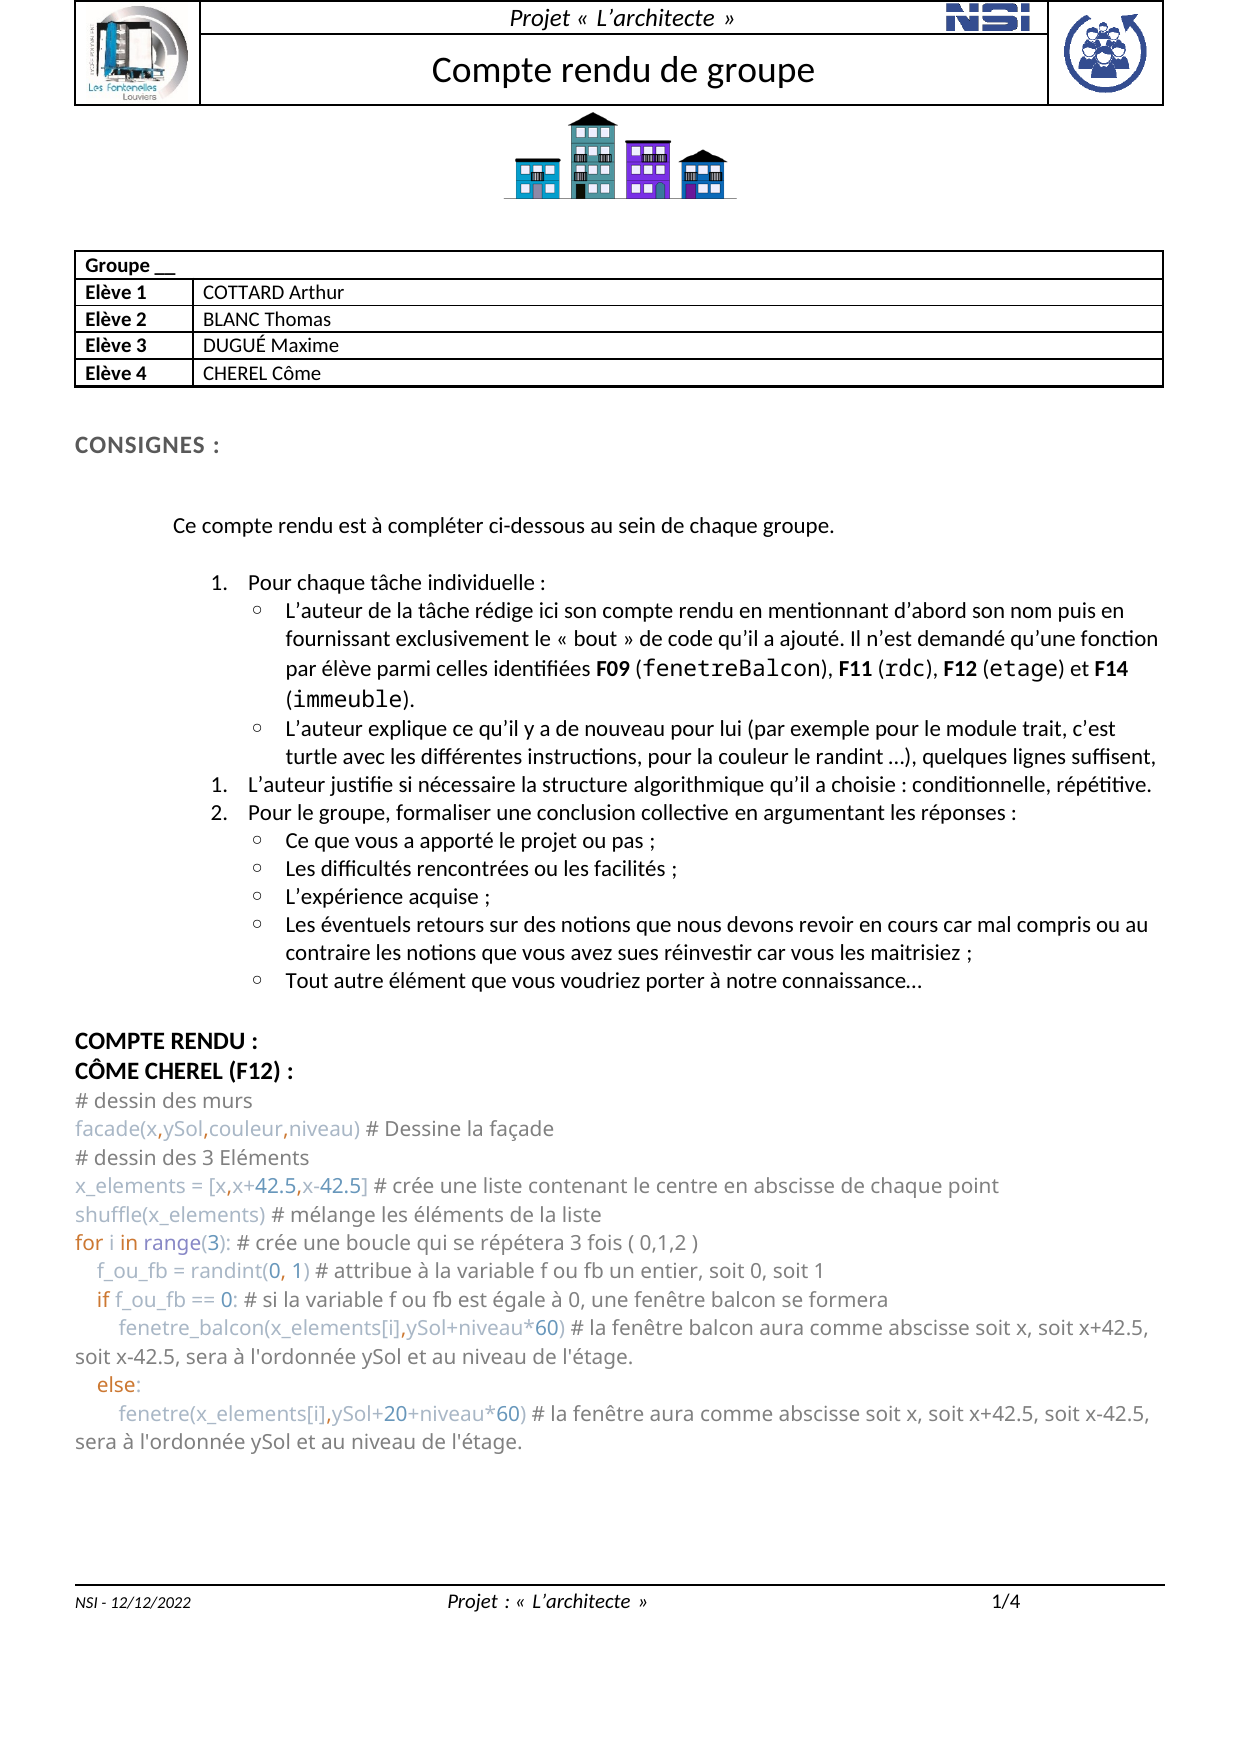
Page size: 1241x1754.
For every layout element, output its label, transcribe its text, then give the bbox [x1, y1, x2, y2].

list Les éventuels retours sur des notions que nous devons revoir en cours car mal compris ou au contraire les notions que vous avez sues réinvestir car vous les maitrisiez ; [248, 910, 1165, 966]
table_cell Compte rendu de groupe [201, 35, 1047, 104]
list Pour le groupe, formaliser une conclusion collective en argumentant les réponses : [210, 798, 1165, 826]
table_cell COTTARD Arthur [194, 280, 1162, 305]
picture [522, 166, 529, 173]
picture [945, 2, 1031, 32]
table_cell Elève 4 [76, 360, 192, 385]
table_header [189, 2, 199, 104]
list L’auteur justifie si nécessaire la structure algorithmique qu’il a choisie : conditionnelle, répétitive. [210, 770, 1165, 798]
subtitle Consignes : [75, 429, 1165, 459]
picture [534, 166, 541, 180]
table_cell Elève 1 [76, 280, 192, 305]
table_cell DUGUÉ Maxime [194, 333, 1162, 358]
table_header Groupe __ [76, 252, 1162, 277]
table_header Projet « L’architecte » [201, 2, 1047, 33]
table_cell CHEREL Côme [194, 360, 1162, 385]
list L’expérience acquise ; [248, 882, 1165, 910]
text Ce compte rendu est à compléter ci-dessous au sein de chaque groupe. [173, 512, 1165, 540]
picture [522, 185, 529, 192]
picture [546, 185, 554, 192]
list L’auteur de la tâche rédige ici son compte rendu en mentionnant d’abord son nom puis en fournissant exclusivement le « bout » de code qu’il a ajouté. Il n’est demandé qu’une fonction par élève parmi celles identifiées F09 (fenetreBalcon), F11 (rdc), F12 (etage) et F14 (immeuble). [248, 596, 1165, 714]
table_cell Elève 3 [76, 333, 192, 358]
picture [1059, 7, 1151, 99]
picture [86, 2, 189, 104]
list Les difficultés rencontrées ou les facilités ; [248, 854, 1165, 882]
table_cell Elève 2 [76, 306, 192, 331]
list Ce que vous a apporté le projet ou pas ; [248, 826, 1165, 854]
list L’auteur explique ce qu’il y a de nouveau pour lui (par exemple pour le module trait, c’est turtle avec les différentes instructions, pour la couleur le randint …), quelques lignes suffisent, [248, 714, 1165, 770]
list Tout autre élément que vous voudriez porter à notre connaissance… [248, 966, 1165, 994]
text COMPTE RENDU : [75, 1025, 1165, 1056]
picture [503, 112, 737, 199]
text # dessin des murs facade(x,ySol,couleur,niveau) # Dessine la façade # dessin des 3 Eléments x_elements = [x,x+42.5,x-42.5] # crée une liste contenant le centre en abscisse de chaque point shuffle(x_elements) # mélange les éléments de la liste for i in range(3): # crée une boucle qui se répétera 3 fois ( 0,1,2 ) f_ou_fb = randint(0, 1) # attribue à la variable f ou fb un entier, soit 0, soit 1 if f_ou_fb == 0: # si la variable f ou fb est égale à 0, une fenêtre balcon se formera fenetre_balcon(x_elements[i],ySol+niveau*60) # la fenêtre balcon aura comme abscisse soit x, soit x+42.5, soit x-42.5, sera à l'ordonnée ySol et au niveau de l'étage. else: fenetre(x_elements[i],ySol+20+niveau*60) # la fenêtre aura comme abscisse soit x, soit x+42.5, soit x-42.5, sera à l'ordonnée ySol et au niveau de l'étage. [75, 1086, 1165, 1486]
picture [534, 185, 541, 199]
table_header [1049, 2, 1162, 104]
list Pour chaque tâche individuelle : [210, 568, 1165, 596]
table_cell BLANC Thomas [194, 306, 1162, 331]
table_header [76, 2, 86, 104]
text CÔME CHEREL (F12) : [75, 1056, 1165, 1086]
picture [546, 166, 554, 173]
